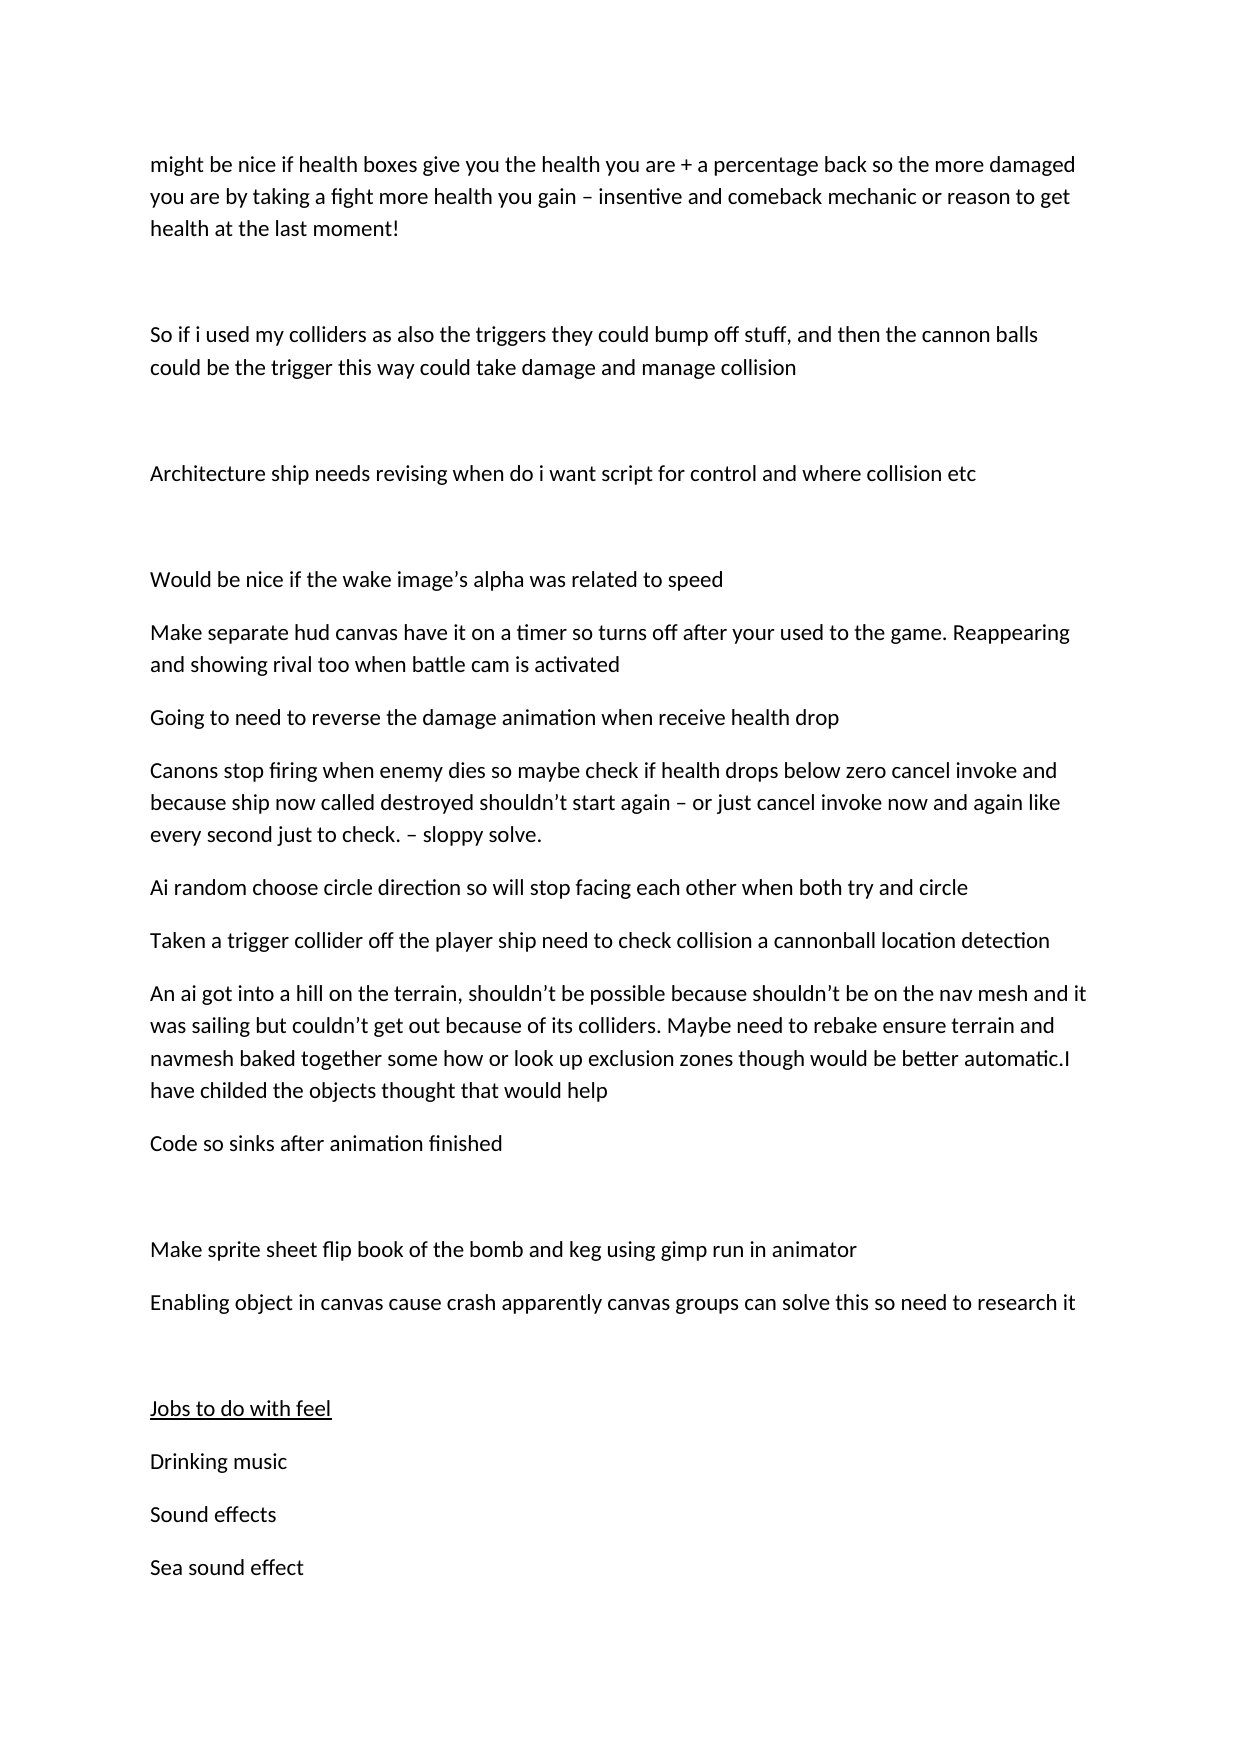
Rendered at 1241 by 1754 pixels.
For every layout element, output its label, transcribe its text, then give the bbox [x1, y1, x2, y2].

text An ai got into a hill on the terrain, shouldn’t be possible because shouldn’t be on the nav mesh and it was sailing but couldn’t get out because of its colliders. Maybe need to rebake ensure terrain and navmesh baked together some how or look up exclusion zones though would be better automatic.I have childed the objects thought that would help [150, 979, 1090, 1104]
text Would be nice if the wake image’s alpha was related to speed [150, 565, 1090, 593]
text Canons stop firing when enemy dies so maybe check if health drops below zero cancel invoke and because ship now called destroyed shouldn’t start again – or just cancel invoke now and again like every second just to check. – sloppy solve. [150, 756, 1090, 848]
text Sound effects [150, 1500, 1090, 1528]
text Architecture ship needs revising when do i want script for control and where collision etc [150, 459, 1090, 487]
text Make sprite sheet flip book of the bomb and keg using gimp run in animator [150, 1235, 1090, 1263]
text So if i used my colliders as also the triggers they could bump off stuff, and then the cannon balls could be the trigger this way could take damage and manage collision [150, 320, 1090, 381]
text might be nice if health boxes give you the health you are + a percentage back so the more damaged you are by taking a fight more health you gain – insentive and comeback mechanic or reason to get health at the last moment! [150, 150, 1090, 242]
text Drinking music [150, 1447, 1090, 1475]
text Code so sinks after animation finished [150, 1129, 1090, 1157]
text Enabling object in canvas cause crash apparently canvas groups can solve this so need to research it [150, 1288, 1090, 1316]
text Going to need to reverse the damage animation when receive health drop [150, 703, 1090, 731]
text Sea sound effect [150, 1553, 1090, 1581]
text Taken a trigger collider off the player ship need to check collision a cannonball location detection [150, 926, 1090, 954]
text Make separate hud canvas have it on a timer so turns off after your used to the game. Reappearing and showing rival too when battle cam is activated [150, 618, 1090, 678]
text Ai random choose circle direction so will stop facing each other when both try and circle [150, 873, 1090, 901]
text Jobs to do with feel [150, 1394, 1090, 1422]
